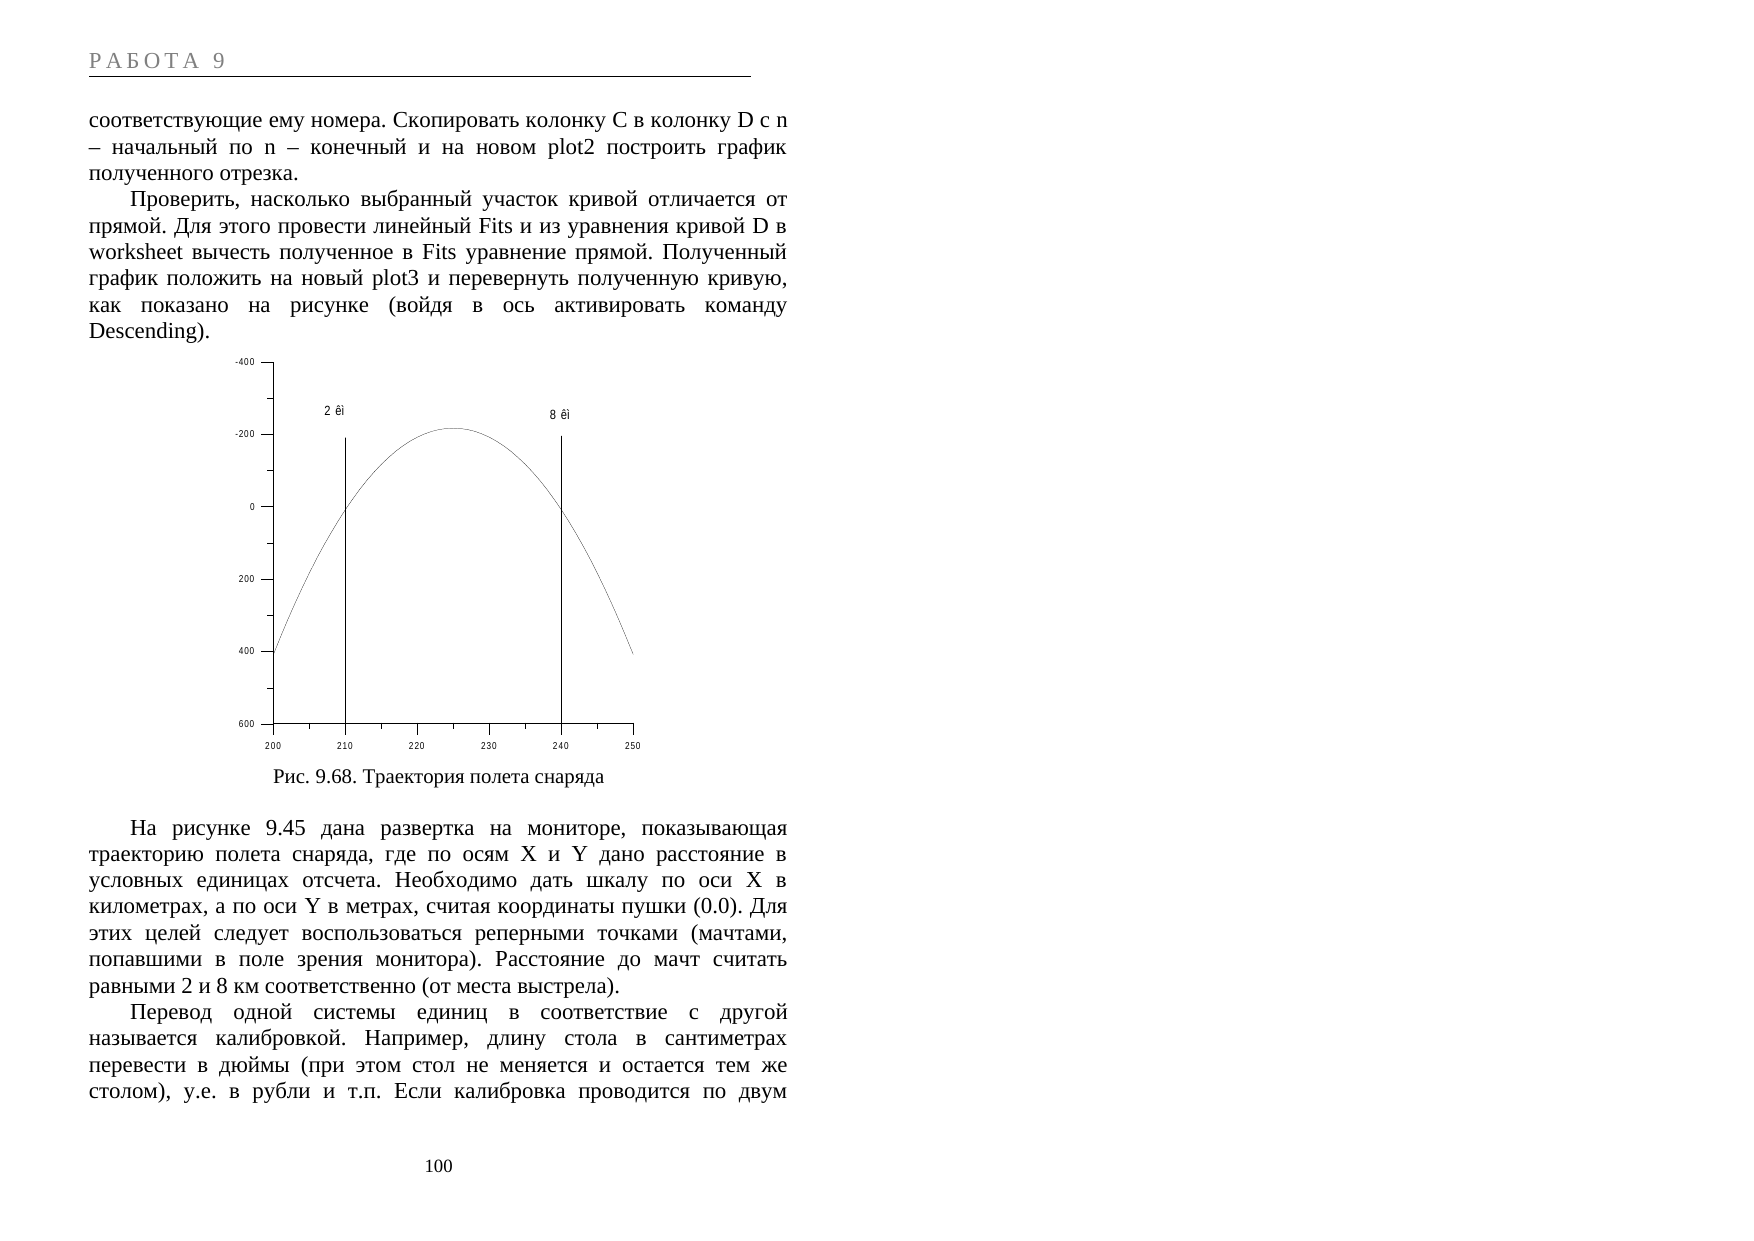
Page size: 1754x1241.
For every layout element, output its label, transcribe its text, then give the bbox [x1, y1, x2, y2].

text Проверить, насколько выбранный участок кривой отличается от прямой. Для этого провести линейный Fits и из уравнения кривой D в worksheet вычесть полученное в Fits уравнение прямой. Полученный график положить на новый plot3 и перевернуть полученную кривую, как показано на рисунке (войдя в ось активировать команду Descending). [89, 185, 788, 343]
text соответствующие ему номера. Скопировать колонку С в колонку D с n – начальный по n – конечный и на новом plot2 построить график полученного отрезка. [89, 106, 788, 185]
text На рисунке 9.45 дана развертка на мониторе, показывающая траекторию полета снаряда, где по осям Х и Y дано расстояние в условных единицах отсчета. Необходимо дать шкалу по оси Х в километрах, а по оси Y в метрах, считая координаты пушки (0.0). Для этих целей следует воспользоваться реперными точками (мачтами, попавшими в поле зрения монитора). Расстояние до мачт считать равными 2 и 8 км соответственно (от места выстрела). [89, 813, 788, 998]
text Рис. 9.68. Траектория полета снаряда [89, 764, 788, 788]
text Перевод одной системы единиц в соответствие с другой называется калибровкой. Например, длину стола в сантиметрах перевести в дюймы (при этом стол не меняется и остается тем же столом), у.е. в рубли и т.п. Если калибровка проводится по двум [89, 998, 788, 1103]
